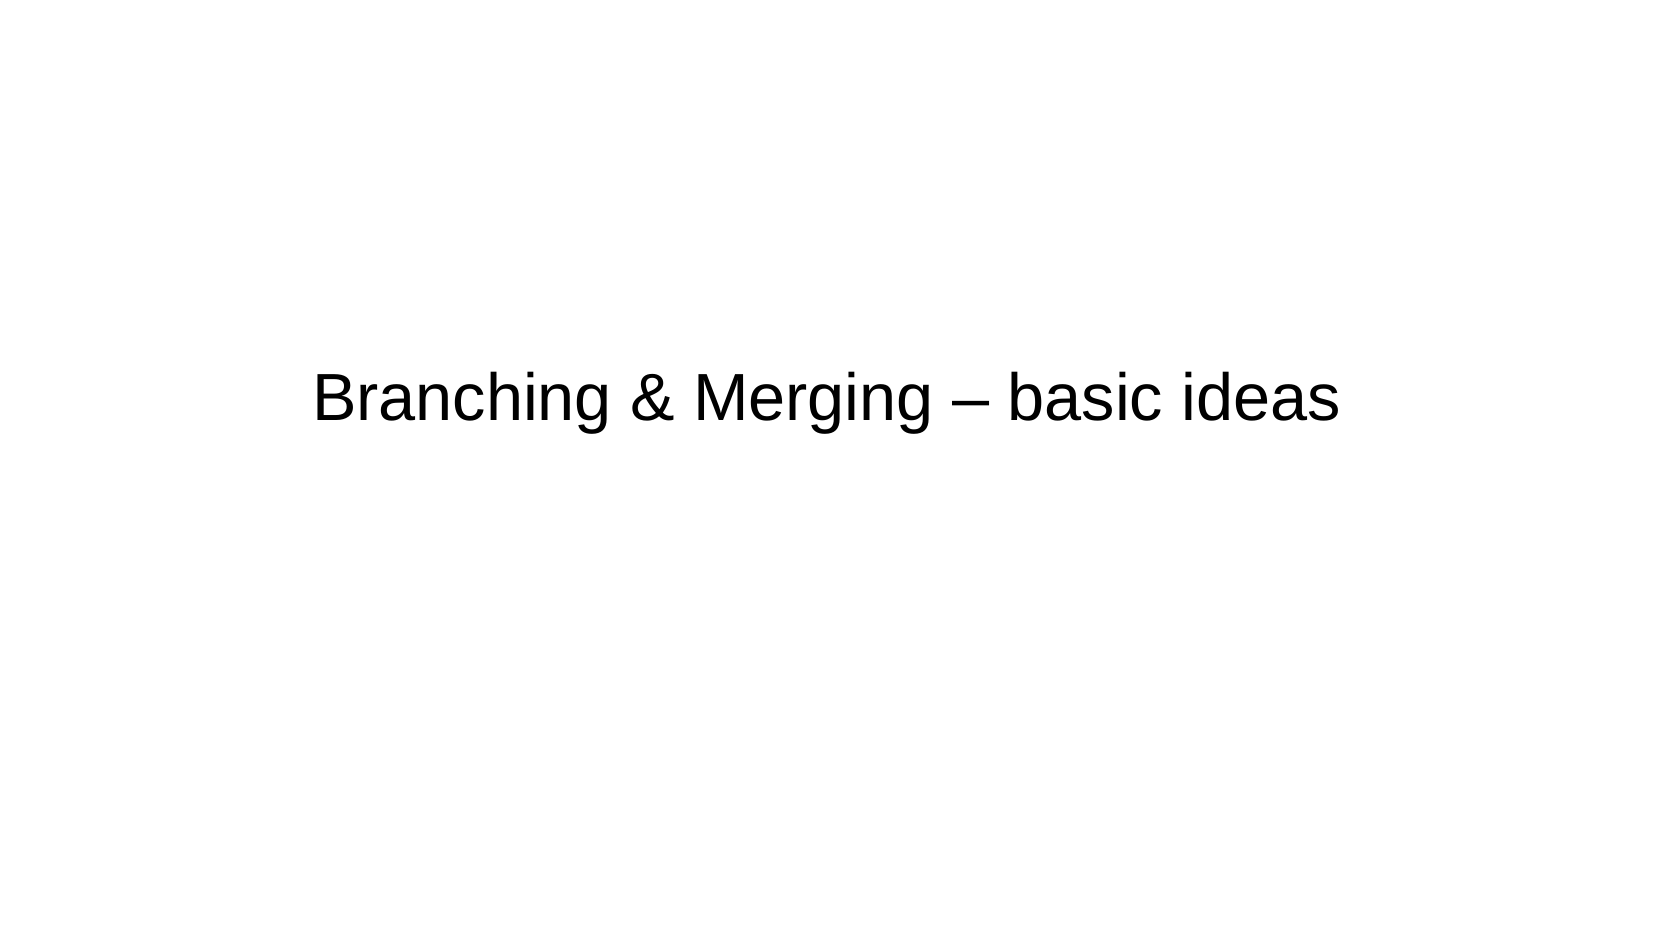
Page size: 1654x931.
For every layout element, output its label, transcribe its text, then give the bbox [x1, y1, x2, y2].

subtitle Branching & Merging – basic ideas [82, 37, 1571, 758]
